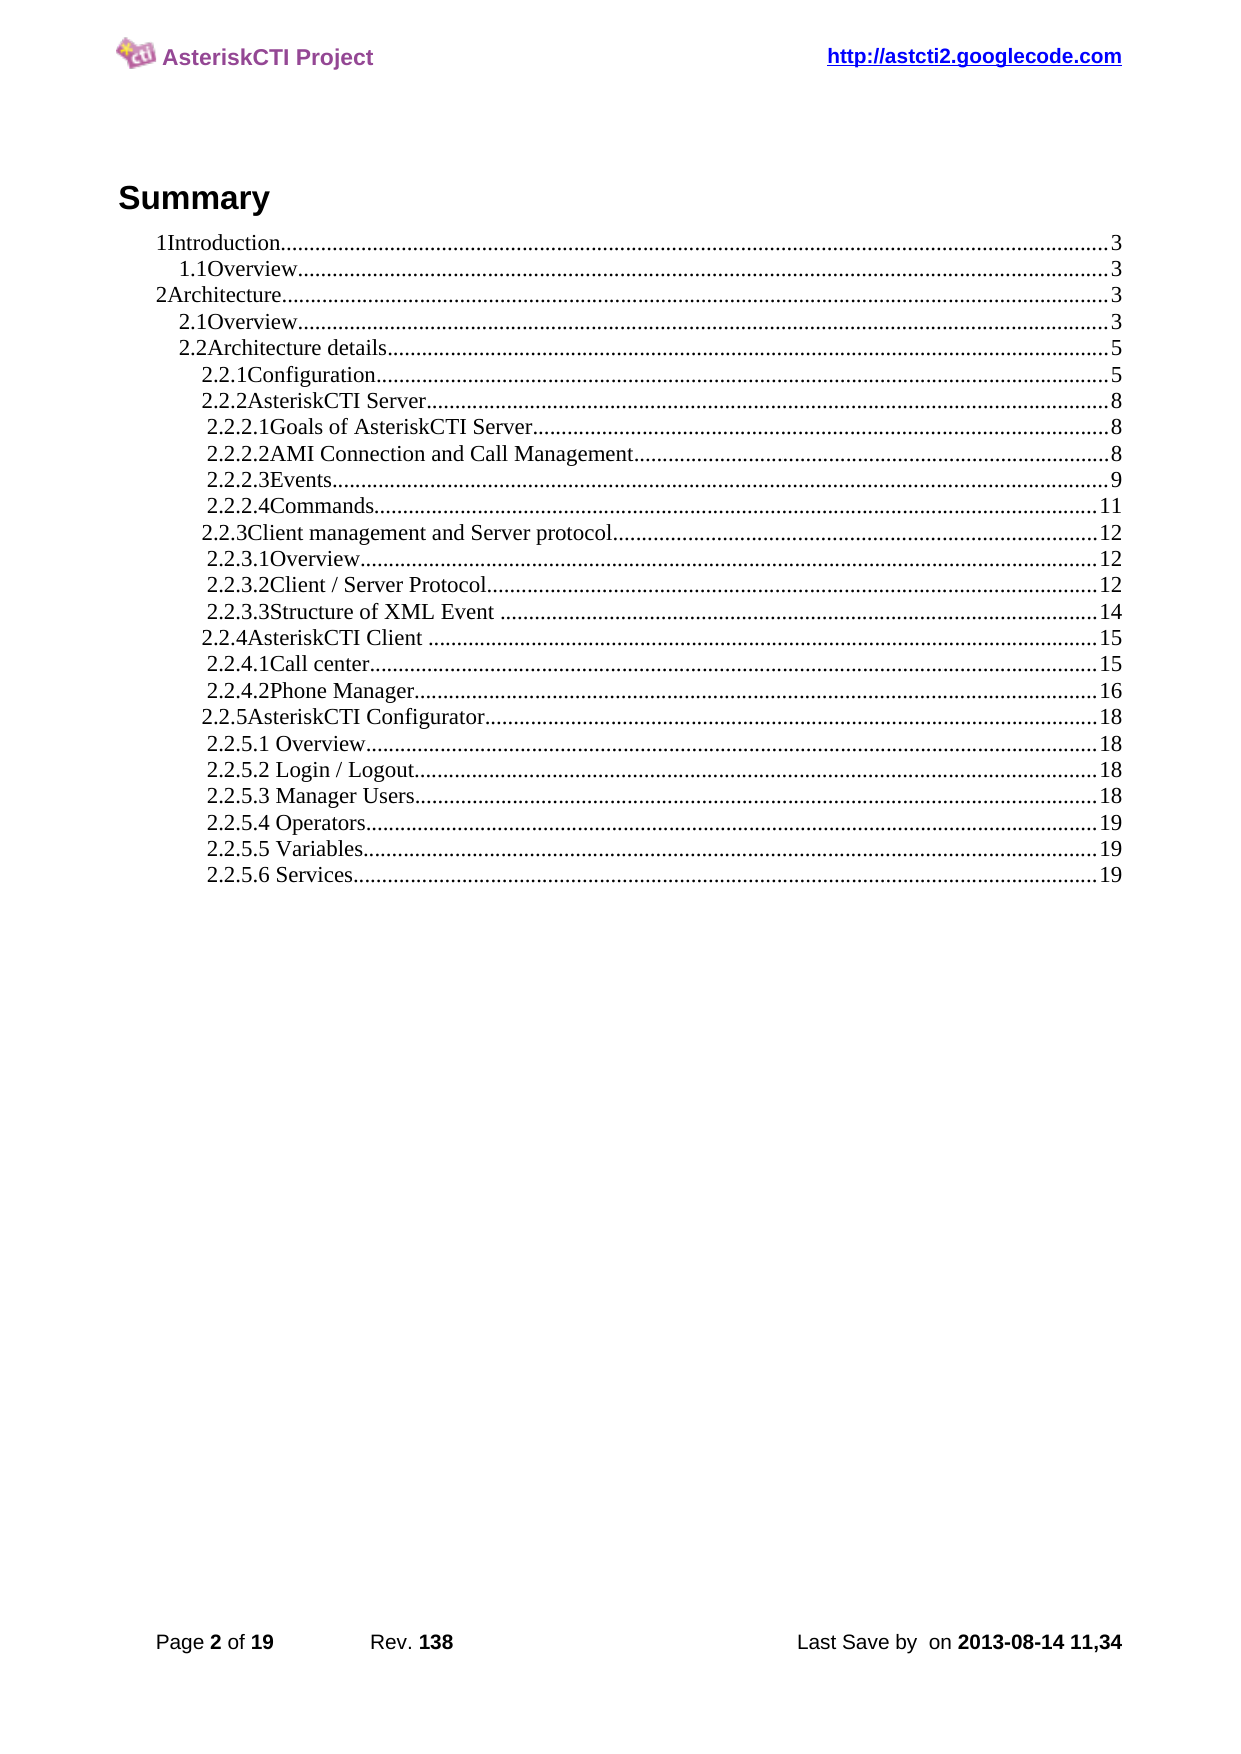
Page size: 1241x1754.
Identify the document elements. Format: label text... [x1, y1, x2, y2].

text 2.2.5.6 Services 19 [207, 861, 1122, 888]
text 2.2.5.3 Manager Users 18 [207, 782, 1122, 809]
text 2Architecture 3 [118, 282, 1122, 308]
text 2.2.5.5 Variables 19 [207, 835, 1122, 861]
text 2.1Overview 3 [141, 308, 1122, 334]
text 2.2.5.1 Overview 18 [207, 729, 1122, 756]
text 2.2.5.4 Operators 19 [207, 809, 1122, 835]
text 2.2.4.2Phone Manager 16 [207, 677, 1122, 703]
text 2.2.2AsteriskCTI Server 8 [164, 387, 1122, 413]
text 2.2.3.3Structure of XML Event 14 [207, 598, 1122, 624]
text 2.2.2.2AMI Connection and Call Management 8 [207, 440, 1122, 466]
text 2.2.4AsteriskCTI Client 15 [164, 624, 1122, 651]
text 2.2.3Client management and Server protocol 12 [164, 519, 1122, 545]
text 2.2.5.2 Login / Logout 18 [207, 756, 1122, 782]
picture [116, 34, 157, 74]
text 2.2.4.1Call center 15 [207, 651, 1122, 677]
text 2.2.2.1Goals of AsteriskCTI Server 8 [207, 413, 1122, 440]
text 2.2.1Configuration 5 [164, 361, 1122, 387]
text 2.2Architecture details 5 [141, 334, 1122, 361]
text 2.2.2.4Commands 11 [207, 492, 1122, 519]
text 2.2.3.1Overview 12 [207, 545, 1122, 571]
text 2.2.3.2Client / Server Protocol 12 [207, 571, 1122, 598]
subtitle Summary [118, 178, 1122, 216]
text 1.1Overview 3 [141, 255, 1122, 282]
text 1Introduction 3 [118, 229, 1122, 255]
text 2.2.5AsteriskCTI Configurator 18 [164, 703, 1122, 729]
text 2.2.2.3Events 9 [207, 466, 1122, 492]
